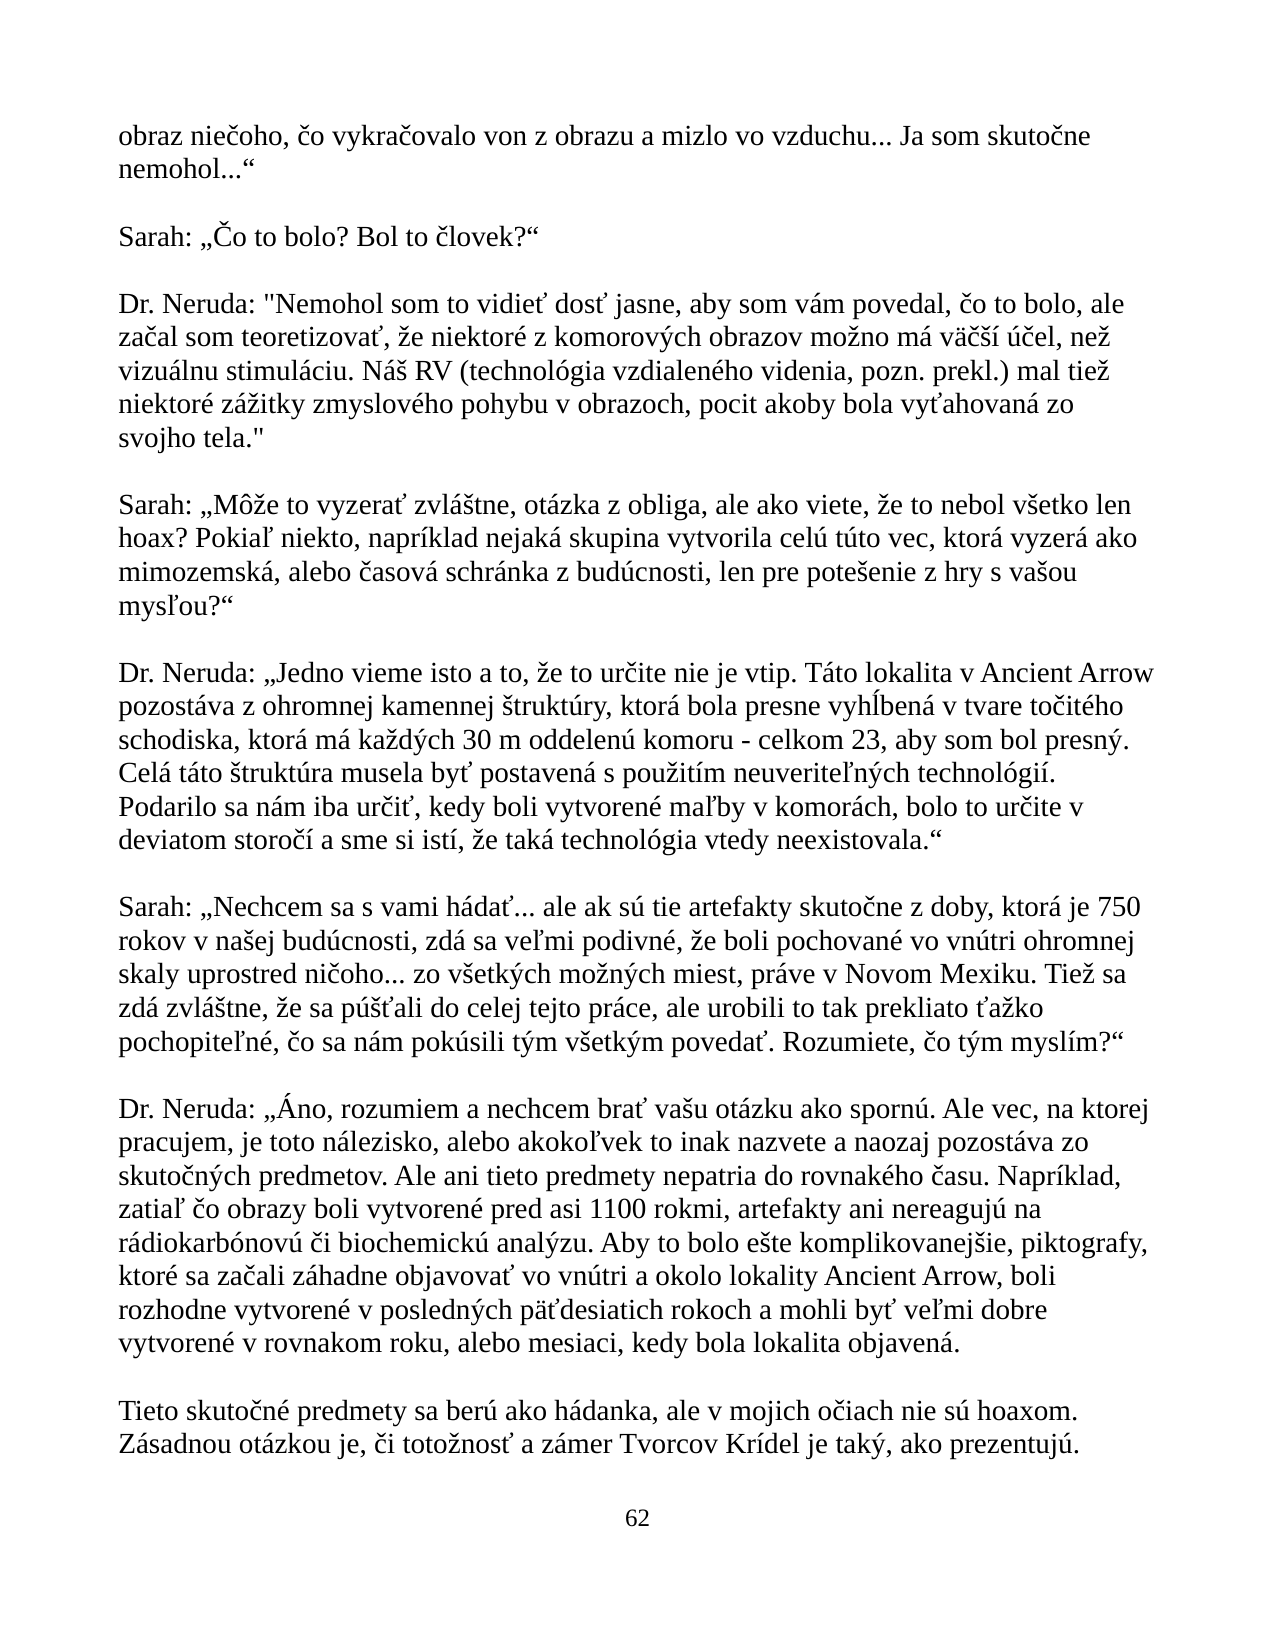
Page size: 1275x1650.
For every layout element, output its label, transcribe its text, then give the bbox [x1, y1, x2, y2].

text obraz niečoho, čo vykračovalo von z obrazu a mizlo vo vzduchu... Ja som skutočne nemohol...“ Sarah: „Čo to bolo? Bol to človek?“ Dr. Neruda: "Nemohol som to vidieť dosť jasne, aby som vám povedal, čo to bolo, ale začal som teoretizovať, že niektoré z komorových obrazov možno má väčší účel, než vizuálnu stimuláciu. Náš RV (technológia vzdialeného videnia, pozn. prekl.) mal tiež niektoré zážitky zmyslového pohybu v obrazoch, pocit akoby bola vyťahovaná zo svojho tela." Sarah: „Môže to vyzerať zvláštne, otázka z obliga, ale ako viete, že to nebol všetko len hoax? Pokiaľ niekto, napríklad nejaká skupina vytvorila celú túto vec, ktorá vyzerá ako mimozemská, alebo časová schránka z budúcnosti, len pre potešenie z hry s vašou mysľou?“ Dr. Neruda: „Jedno vieme isto a to, že to určite nie je vtip. Táto lokalita v Ancient Arrow pozostáva z ohromnej kamennej štruktúry, ktorá bola presne vyhĺbená v tvare točitého schodiska, ktorá má každých 30 m oddelenú komoru - celkom 23, aby som bol presný. Celá táto štruktúra musela byť postavená s použitím neuveriteľných technológií. Podarilo sa nám iba určiť, kedy boli vytvorené maľby v komorách, bolo to určite v deviatom storočí a sme si istí, že taká technológia vtedy neexistovala.“ Sarah: „Nechcem sa s vami hádať... ale ak sú tie artefakty skutočne z doby, ktorá je 750 rokov v našej budúcnosti, zdá sa veľmi podivné, že boli pochované vo vnútri ohromnej skaly uprostred ničoho... zo všetkých možných miest, práve v Novom Mexiku. Tiež sa zdá zvláštne, že sa púšťali do celej tejto práce, ale urobili to tak prekliato ťažko pochopiteľné, čo sa nám pokúsili tým všetkým povedať. Rozumiete, čo tým myslím?“ Dr. Neruda: „Áno, rozumiem a nechcem brať vašu otázku ako spornú. Ale vec, na ktorej pracujem, je toto nálezisko, alebo akokoľvek to inak nazvete a naozaj pozostáva zo skutočných predmetov. Ale ani tieto predmety nepatria do rovnakého času. Napríklad, zatiaľ čo obrazy boli vytvorené pred asi 1100 rokmi, artefakty ani nereagujú na rádiokarbónovú či biochemickú analýzu. Aby to bolo ešte komplikovanejšie, piktografy, ktoré sa začali záhadne objavovať vo vnútri a okolo lokality Ancient Arrow, boli rozhodne vytvorené v posledných päťdesiatich rokoch a mohli byť veľmi dobre vytvorené v rovnakom roku, alebo mesiaci, kedy bola lokalita objavená. Tieto skutočné predmety sa berú ako hádanka, ale v mojich očiach nie sú hoaxom. Zásadnou otázkou je, či totožnosť a zámer Tvorcov Krídel je taký, ako prezentujú. [118, 118, 1157, 1460]
